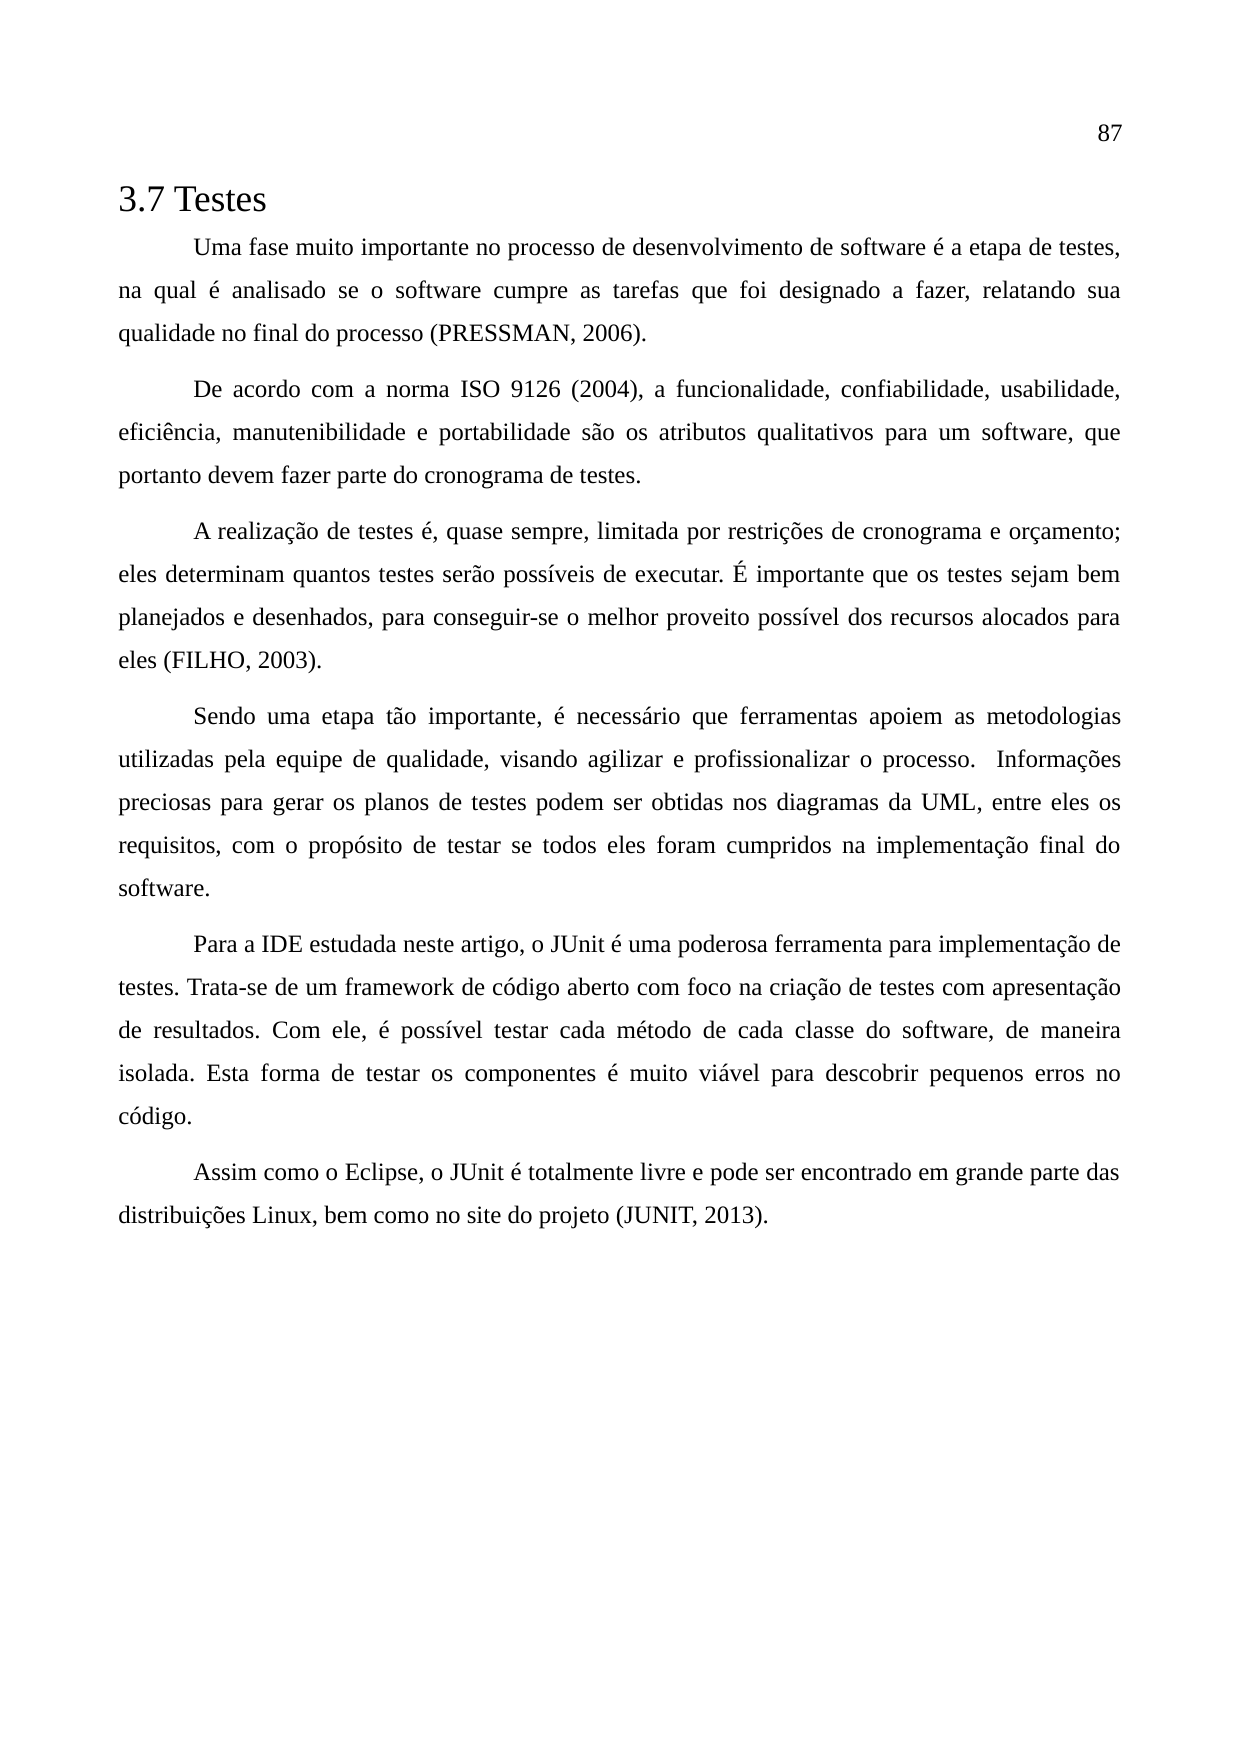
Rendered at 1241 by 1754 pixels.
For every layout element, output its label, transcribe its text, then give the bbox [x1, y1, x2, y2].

text Assim como o Eclipse, o JUnit é totalmente livre e pode ser encontrado em grande parte das distribuições Linux, bem como no site do projeto (JUNIT, 2013). [118, 1157, 1122, 1229]
subtitle 3.7 Testes [118, 176, 1122, 219]
text Uma fase muito importante no processo de desenvolvimento de software é a etapa de testes, na qual é analisado se o software cumpre as tarefas que foi designado a fazer, relatando sua qualidade no final do processo (PRESSMAN, 2006). [118, 232, 1122, 347]
text De acordo com a norma ISO 9126 (2004), a funcionalidade, confiabilidade, usabilidade, eficiência, manutenibilidade e portabilidade são os atributos qualitativos para um software, que portanto devem fazer parte do cronograma de testes. [118, 374, 1122, 489]
text A realização de testes é, quase sempre, limitada por restrições de cronograma e orçamento; eles determinam quantos testes serão possíveis de executar. É importante que os testes sejam bem planejados e desenhados, para conseguir-se o melhor proveito possível dos recursos alocados para eles (FILHO, 2003). [118, 516, 1122, 674]
text Sendo uma etapa tão importante, é necessário que ferramentas apoiem as metodologias utilizadas pela equipe de qualidade, visando agilizar e profissionalizar o processo. Informações preciosas para gerar os planos de testes podem ser obtidas nos diagramas da UML, entre eles os requisitos, com o propósito de testar se todos eles foram cumpridos na implementação final do software. [118, 701, 1122, 902]
text Para a IDE estudada neste artigo, o JUnit é uma poderosa ferramenta para implementação de testes. Trata-se de um framework de código aberto com foco na criação de testes com apresentação de resultados. Com ele, é possível testar cada método de cada classe do software, de maneira isolada. Esta forma de testar os componentes é muito viável para descobrir pequenos erros no código. [118, 929, 1122, 1130]
